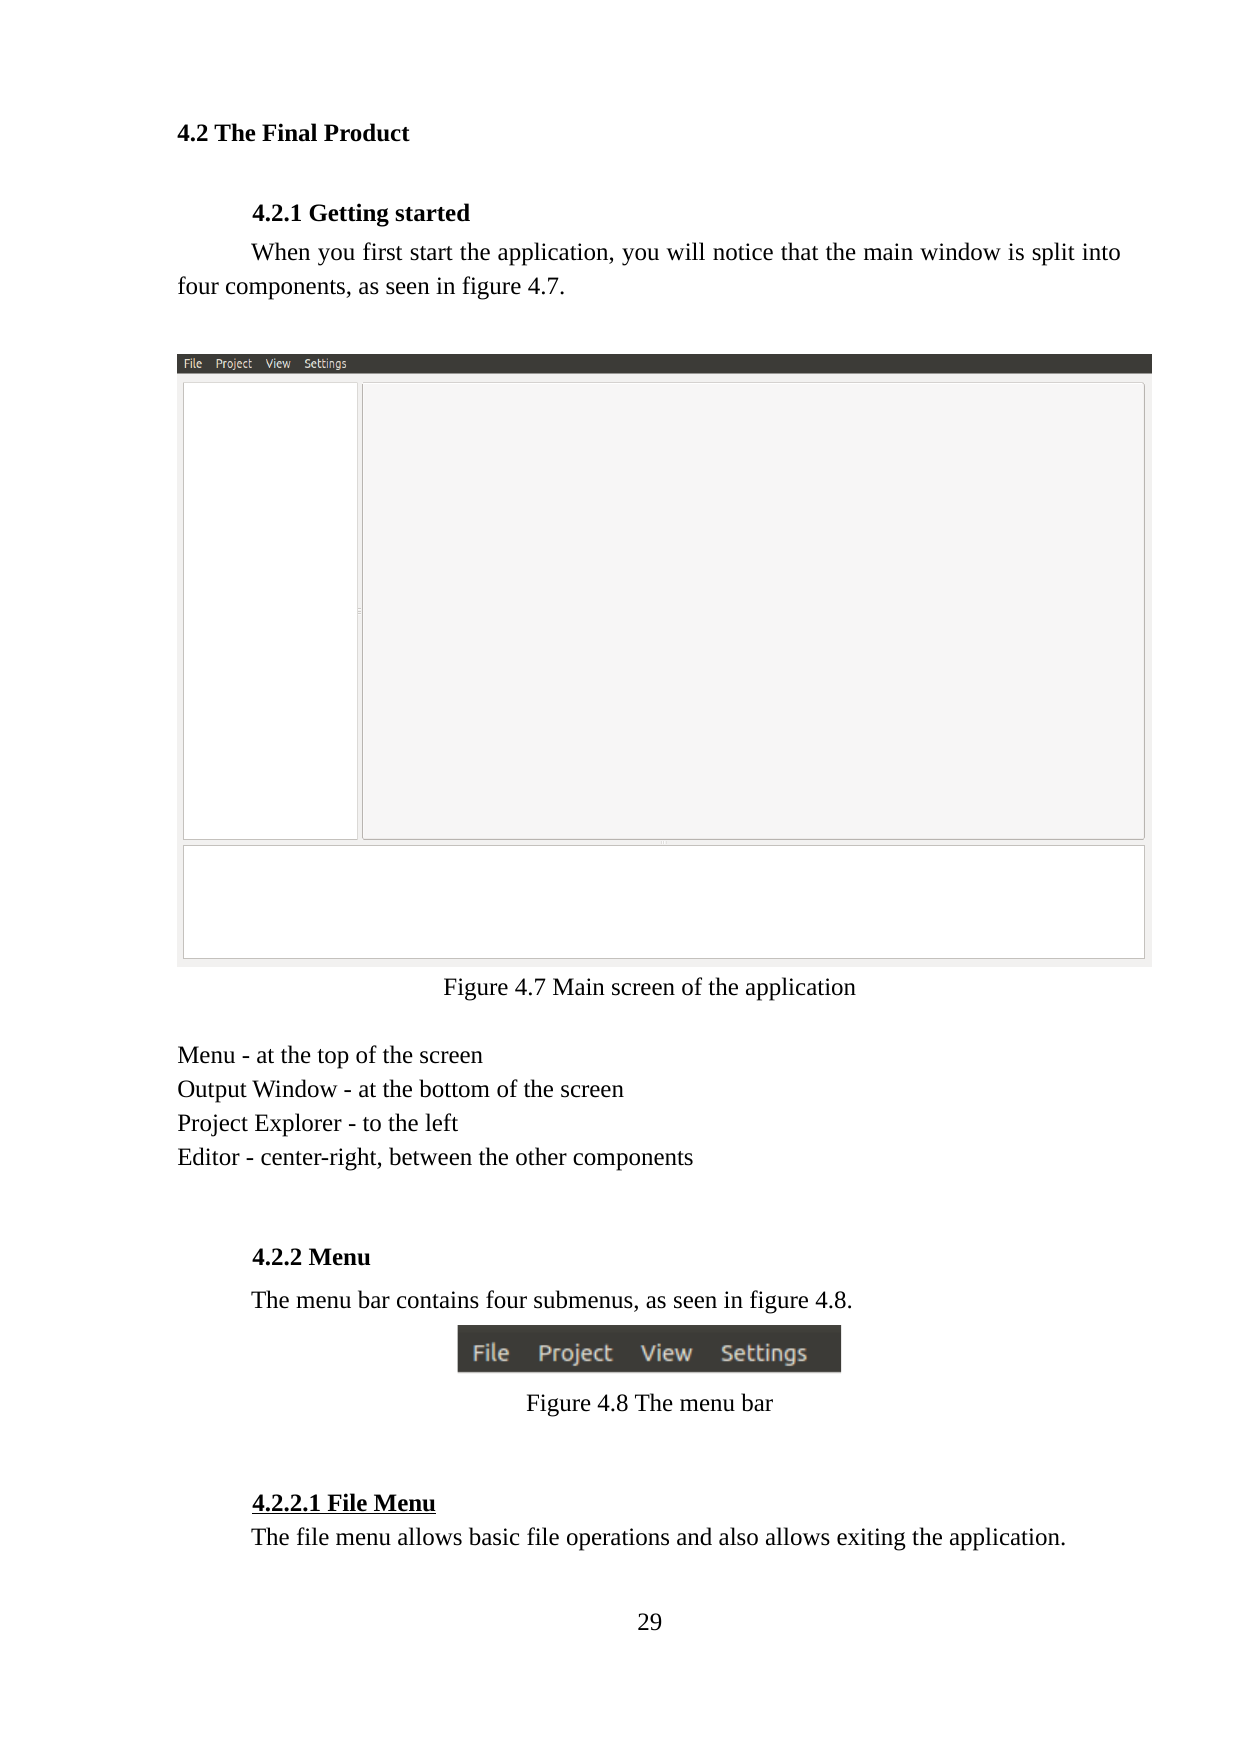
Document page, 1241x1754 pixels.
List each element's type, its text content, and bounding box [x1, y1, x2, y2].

subtitle 4.2.1 Getting started [177, 198, 1122, 226]
text Figure 4.7 Main screen of the application [177, 972, 1122, 1000]
text Menu - at the top of the screen [177, 1040, 1122, 1069]
subtitle 4.2.2 Menu [177, 1242, 1122, 1271]
text When you first start the application, you will notice that the main window is split into four components, as seen in figure 4.7. [177, 237, 1122, 300]
text Figure 4.8 The menu bar [177, 1388, 1122, 1417]
picture [457, 1325, 842, 1374]
text The file menu allows basic file operations and also allows exiting the application. [177, 1522, 1122, 1551]
text Editor - center-right, between the other components [177, 1142, 1122, 1171]
picture [177, 354, 1152, 967]
text The menu bar contains four submenus, as seen in figure 4.8. [177, 1286, 1122, 1314]
text Project Explorer - to the left [177, 1108, 1122, 1137]
subtitle 4.2 The Final Product [177, 118, 1122, 147]
subtitle 4.2.2.1 File Menu [177, 1488, 1122, 1517]
text Output Window - at the bottom of the screen [177, 1074, 1122, 1103]
